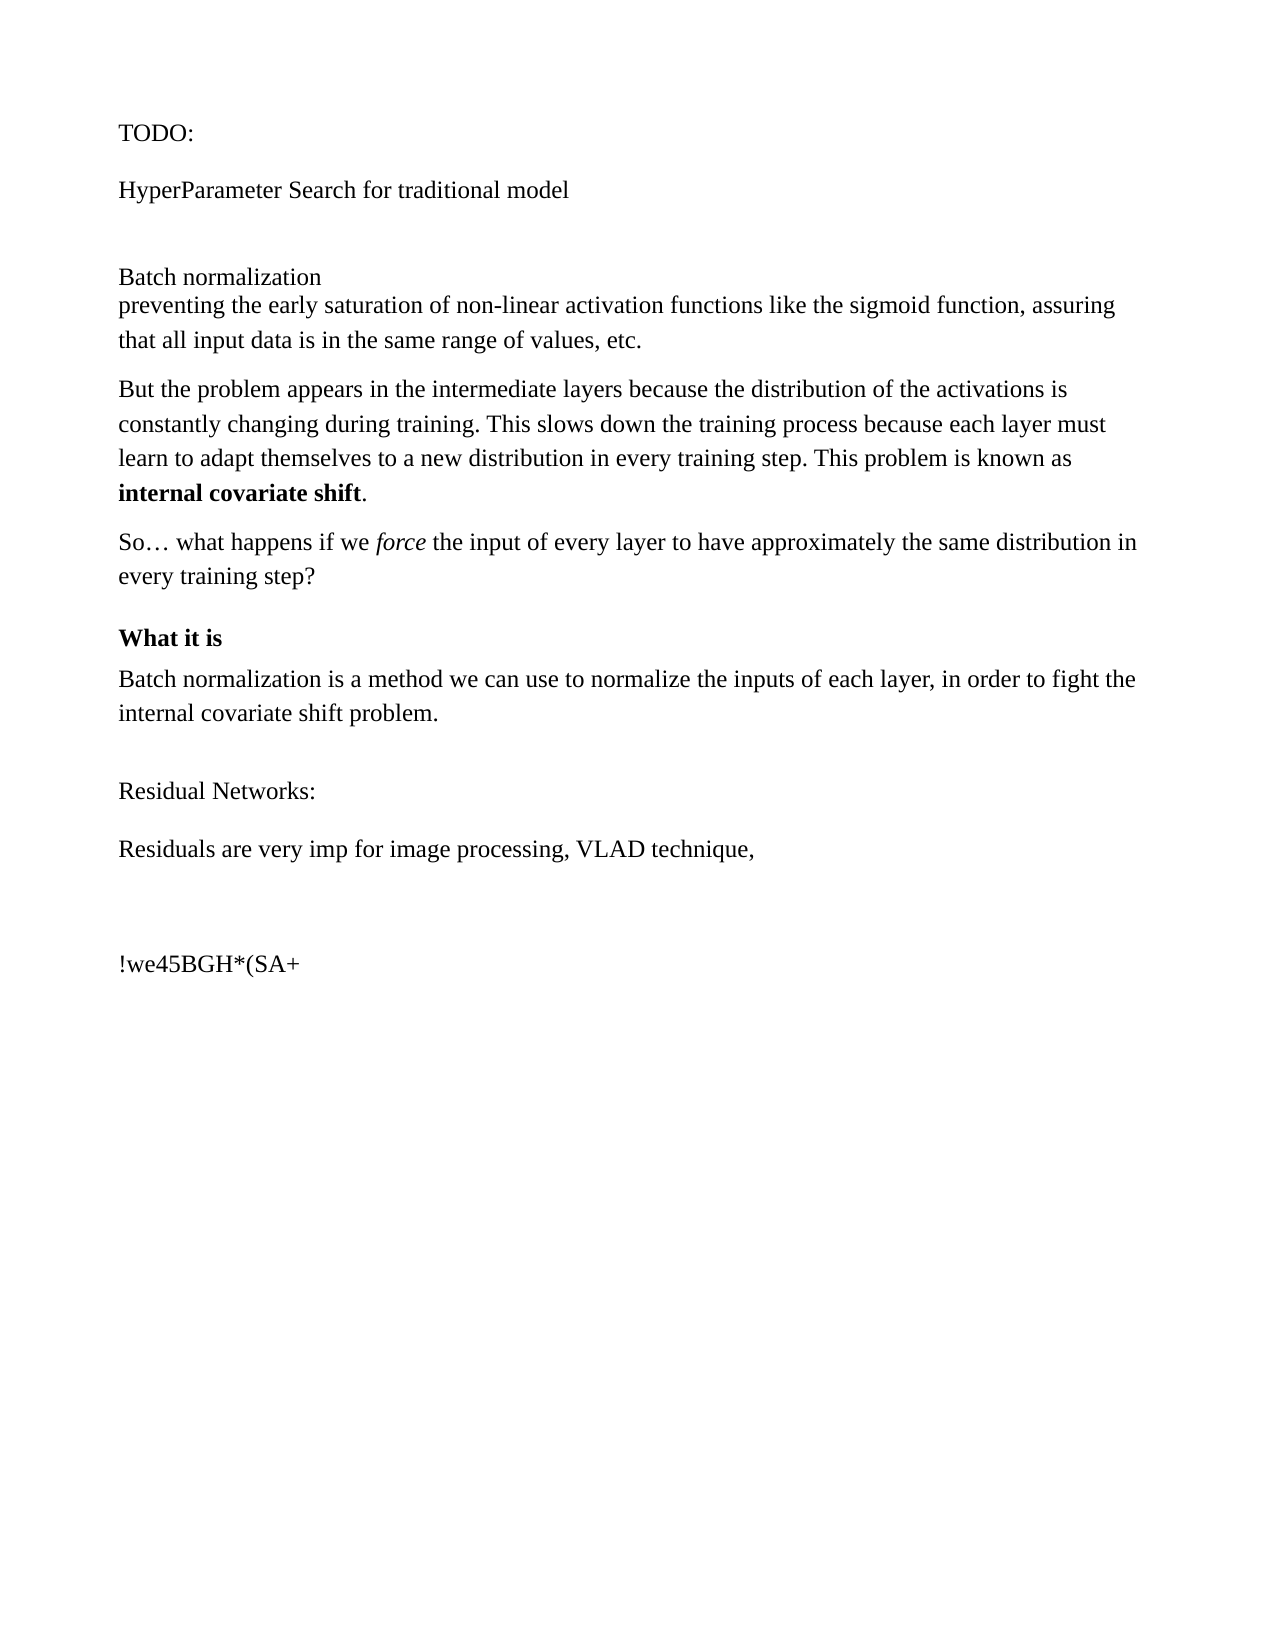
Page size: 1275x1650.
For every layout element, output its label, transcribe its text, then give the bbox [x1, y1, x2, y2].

text preventing the early saturation of non-linear activation functions like the sigmoid function, assuring that all input data is in the same range of values, etc. [118, 291, 1157, 354]
text But the problem appears in the intermediate layers because the distribution of the activations is constantly changing during training. This slows down the training process because each layer must learn to adapt themselves to a new distribution in every training step. This problem is known as internal covariate shift. [118, 374, 1157, 506]
text Residual Networks: [118, 776, 1157, 805]
text Batch normalization is a method we can use to normalize the inputs of each layer, in order to fight the internal covariate shift problem. [118, 664, 1157, 727]
text TODO: [118, 118, 1157, 147]
text HyperParameter Search for traditional model [118, 176, 1157, 204]
text !we45BGH*(SA+ [118, 949, 1157, 977]
text Residuals are very imp for image processing, VLAD technique, [118, 834, 1157, 862]
subtitle What it is [118, 623, 1157, 651]
text So… what happens if we force the input of every layer to have approximately the same distribution in every training step? [118, 527, 1157, 590]
text Batch normalization [118, 262, 1157, 291]
